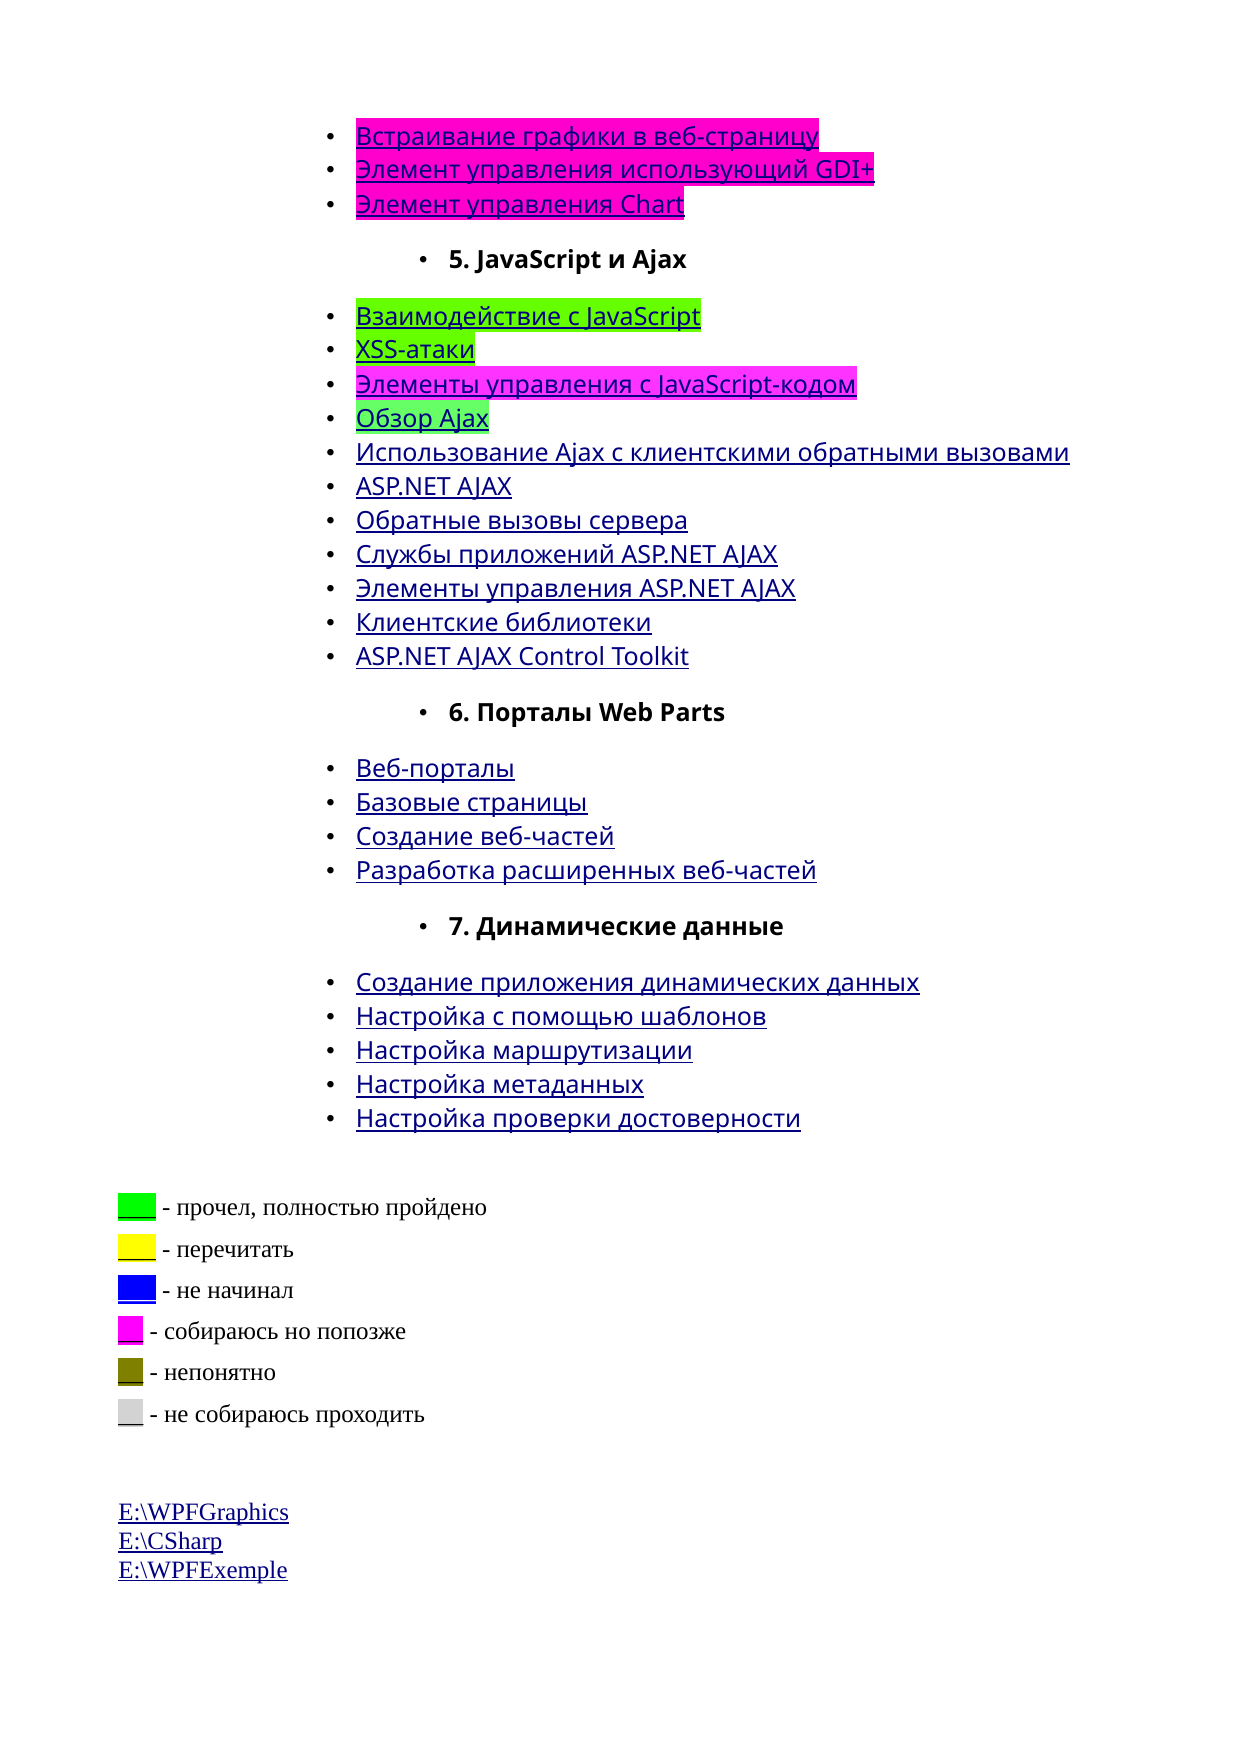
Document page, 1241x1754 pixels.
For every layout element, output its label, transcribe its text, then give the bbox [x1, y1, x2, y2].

list Веб-порталы [326, 751, 1122, 785]
list Создание веб-частей [326, 819, 1122, 853]
list Обратные вызовы сервера [326, 502, 1122, 537]
text __ - не собираюсь проходить [118, 1399, 1122, 1427]
text E:\CSharp [118, 1526, 1122, 1555]
list Элементы управления ASP.NET AJAX [326, 571, 1122, 605]
list ASP.NET AJAX [326, 468, 1122, 502]
text ___ - прочел, полностью пройдено [118, 1192, 1122, 1221]
list Встраивание графики в веб-страницу [326, 118, 1122, 152]
text E:\WPFGraphics [118, 1497, 1122, 1526]
list Создание приложения динамических данных [326, 965, 1122, 999]
list Базовые страницы [326, 785, 1122, 819]
list Настройка с помощью шаблонов [326, 999, 1122, 1033]
list Разработка расширенных веб-частей [326, 853, 1122, 887]
subtitle 6. Порталы Web Parts [419, 695, 1100, 729]
text E:\WPFExemple [118, 1555, 1122, 1584]
list Элементы управления с JavaScript-кодом [326, 366, 1122, 400]
subtitle 5. JavaScript и Ajax [419, 242, 1100, 276]
list Элемент управления Chart [326, 186, 1122, 220]
list Настройка метаданных [326, 1067, 1122, 1101]
text ___ - не начинал [118, 1275, 1122, 1304]
list Обзор Ajax [326, 400, 1122, 434]
subtitle 7. Динамические данные [419, 909, 1100, 943]
text __ - непонятно [118, 1357, 1122, 1386]
list Настройка маршрутизации [326, 1033, 1122, 1067]
list Использование Ajax с клиентскими обратными вызовами [326, 434, 1122, 468]
list XSS-атаки [326, 332, 1122, 366]
text ___ - перечитать [118, 1234, 1122, 1262]
list Клиентские библиотеки [326, 605, 1122, 639]
list Настройка проверки достоверности [326, 1101, 1122, 1135]
list ASP.NET AJAX Control Toolkit [326, 639, 1122, 673]
text __ - собираюсь но попозже [118, 1316, 1122, 1345]
list Взаимодействие с JavaScript [326, 298, 1122, 332]
list Службы приложений ASP.NET AJAX [326, 537, 1122, 571]
list Элемент управления использующий GDI+ [326, 152, 1122, 186]
